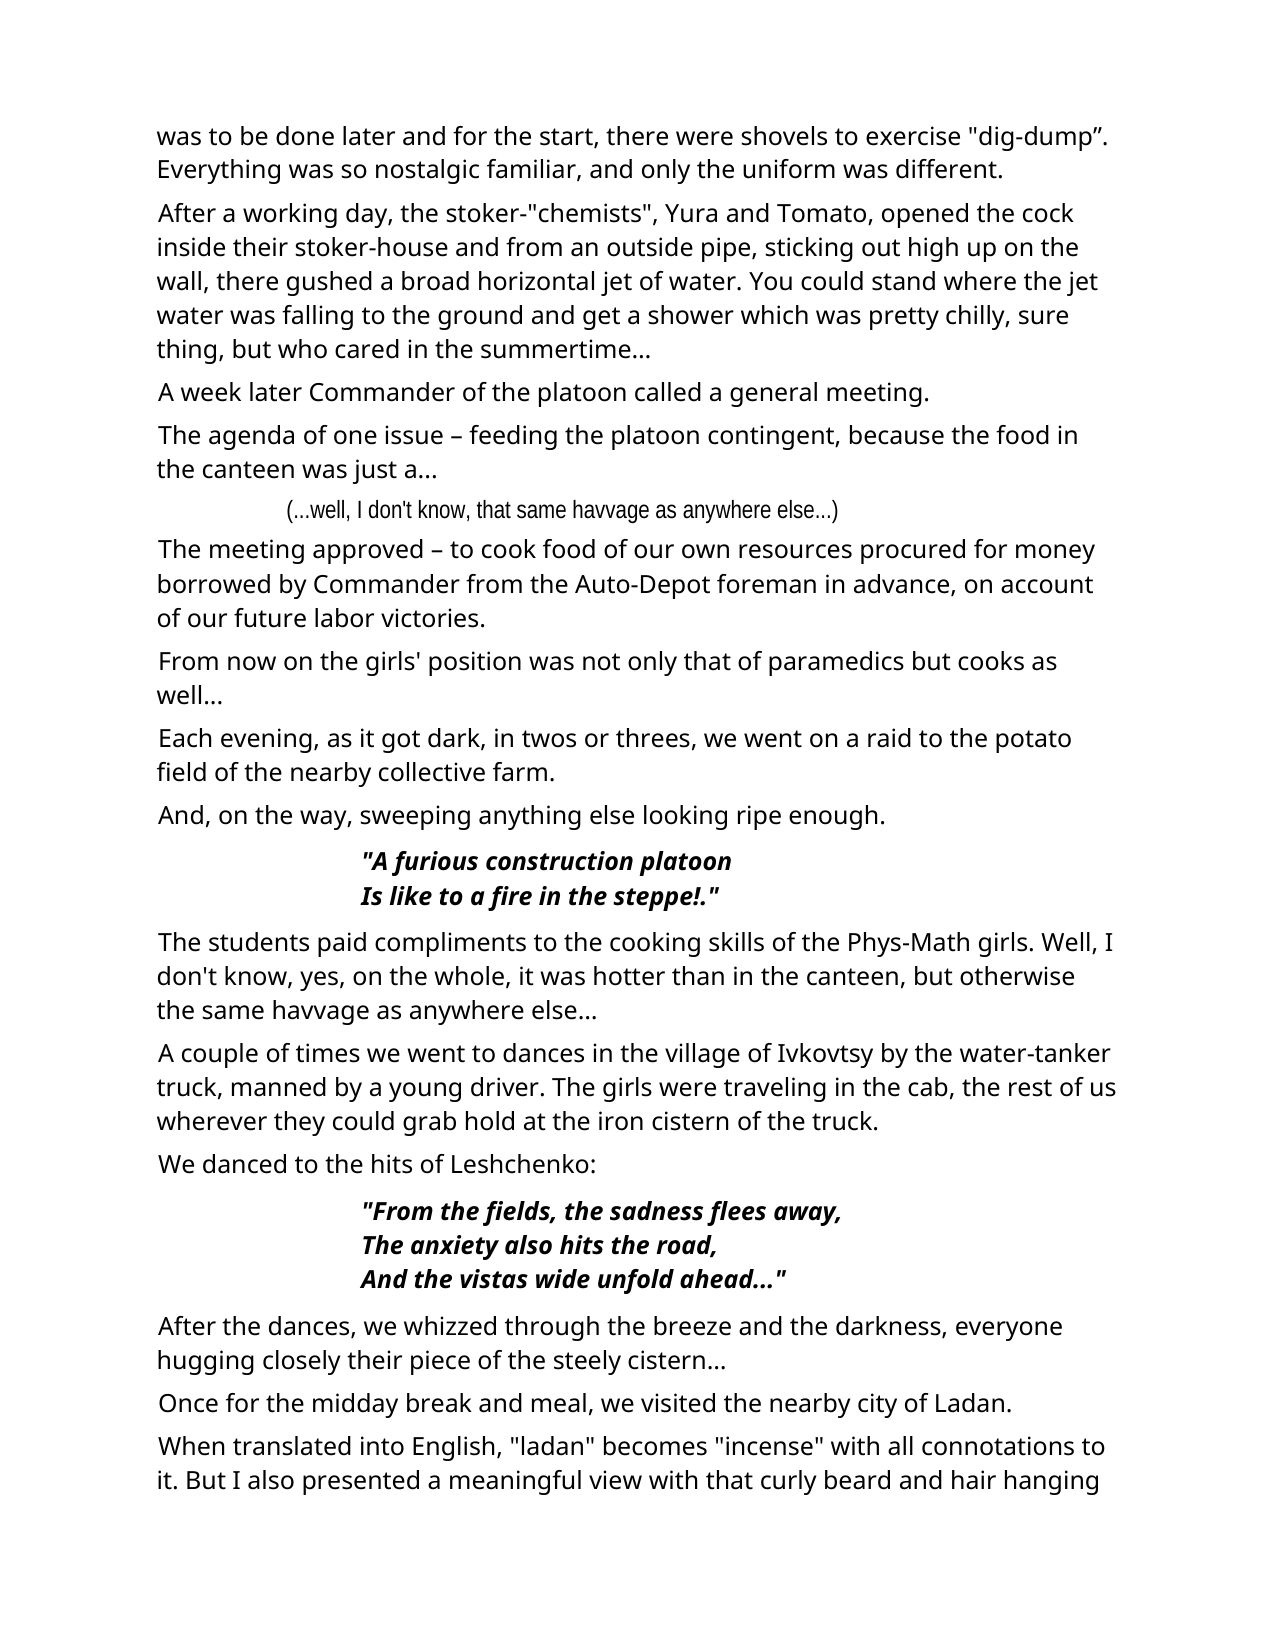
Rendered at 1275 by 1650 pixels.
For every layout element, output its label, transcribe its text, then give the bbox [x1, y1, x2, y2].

text And, on the way, sweeping anything else looking ripe enough. [156, 797, 1118, 832]
list (...well, I don't know, that same havvage as anywhere else...) [286, 494, 1118, 523]
text From now on the girls' position was not only that of paramedics but cooks as well... [156, 643, 1118, 711]
text A couple of times we went to dances in the village of Ivkovtsy by the water-tanker truck, manned by a young driver. The girls were traveling in the cab, the rest of us wherever they could grab hold at the iron cistern of the truck. [156, 1036, 1118, 1138]
text The students paid compliments to the cooking skills of the Phys-Math girls. Well, I don't know, yes, on the whole, it was hotter than in the canteen, but otherwise the same havvage as anywhere else… [156, 925, 1118, 1027]
text The meeting approved – to cook food of our own resources procured for money borrowed by Commander from the Auto-Depot foreman in advance, on account of our future labor victories. [156, 532, 1118, 634]
text "A furious construction platoon [286, 844, 1118, 878]
text We danced to the hits of Leshchenko: [156, 1147, 1118, 1181]
text was to be done later and for the start, there were shovels to exercise "dig-dump”. Everything was so nostalgic familiar, and only the uniform was different. [156, 118, 1118, 186]
text Is like to a fire in the steppe!." [286, 878, 1118, 912]
text After a working day, the stoker-"chemists", Yura and Tomato, opened the cock inside their stoker-house and from an outside pipe, sticking out high up on the wall, there gushed a broad horizontal jet of water. You could stand where the jet water was falling to the ground and get a shower which was pretty chilly, sure thing, but who cared in the summertime… [156, 195, 1118, 366]
text A week later Commander of the platoon called a general meeting. [156, 374, 1118, 408]
text And the vistas wide unfold ahead..." [286, 1262, 1118, 1296]
text "From the fields, the sadness flees away, [286, 1193, 1118, 1228]
text Each evening, as it got dark, in twos or threes, we went on a raid to the potato field of the nearby collective farm. [156, 720, 1118, 788]
text When translated into English, "ladan" becomes "incense" with all connotations to it. But I also presented a meaningful view with that curly beard and hair hanging [156, 1428, 1118, 1496]
text The anxiety also hits the road, [286, 1228, 1118, 1262]
text After the dances, we whizzed through the breeze and the darkness, everyone hugging closely their piece of the steely cistern… [156, 1308, 1118, 1376]
text The agenda of one issue – feeding the platoon contingent, because the food in the canteen was just a... [156, 417, 1118, 486]
text Once for the midday break and meal, we visited the nearby city of Ladan. [156, 1385, 1118, 1419]
